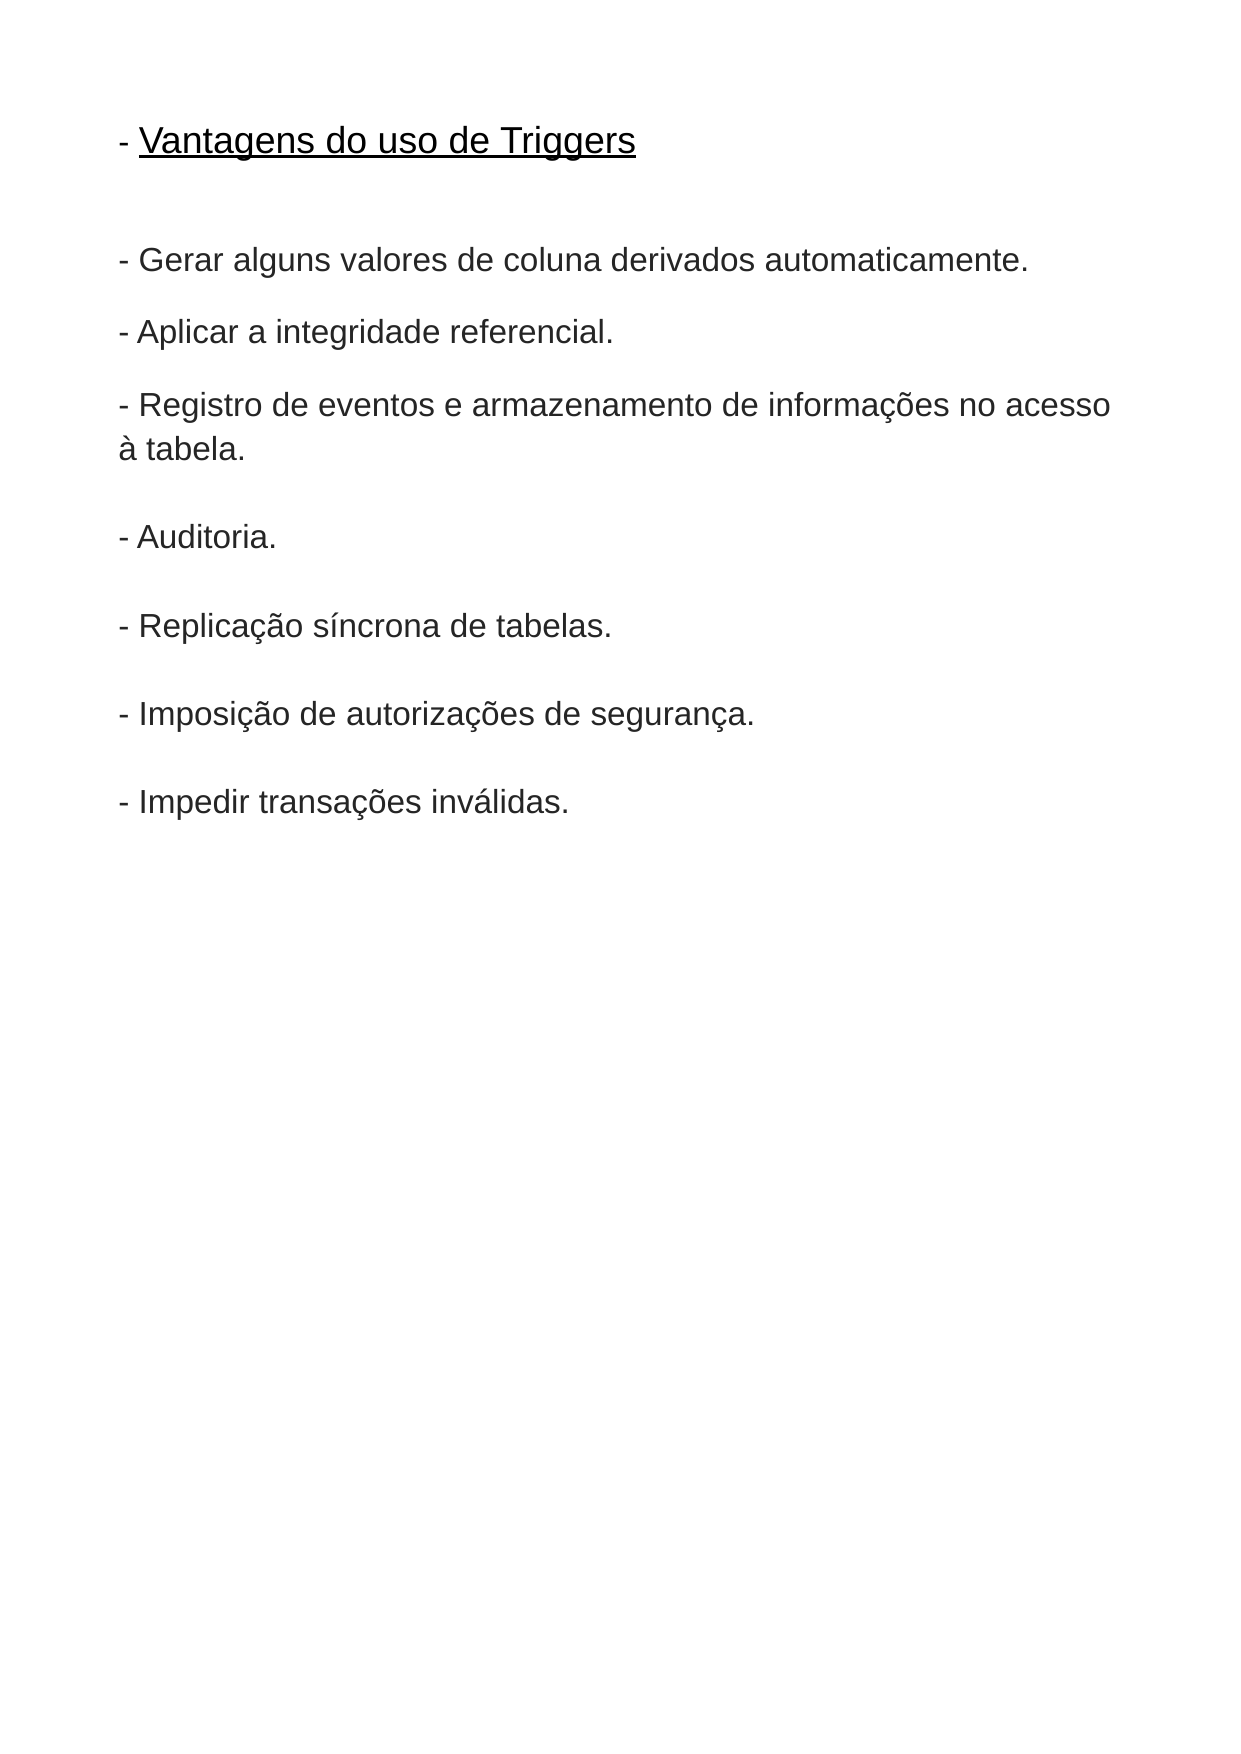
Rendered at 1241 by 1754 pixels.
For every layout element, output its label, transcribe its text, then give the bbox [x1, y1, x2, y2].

list - Imposição de autorizações de segurança. [118, 694, 1122, 732]
list - Replicação síncrona de tabelas. [118, 606, 1122, 644]
text - Aplicar a integridade referencial. [118, 313, 1122, 351]
list - Impedir transações inválidas. [118, 782, 1122, 821]
text - Gerar alguns valores de coluna derivados automaticamente. [118, 240, 1122, 279]
list - Auditoria. [118, 517, 1122, 556]
list - Registro de eventos e armazenamento de informações no acesso à tabela. [118, 385, 1122, 467]
text - Vantagens do uso de Triggers [118, 118, 1122, 161]
